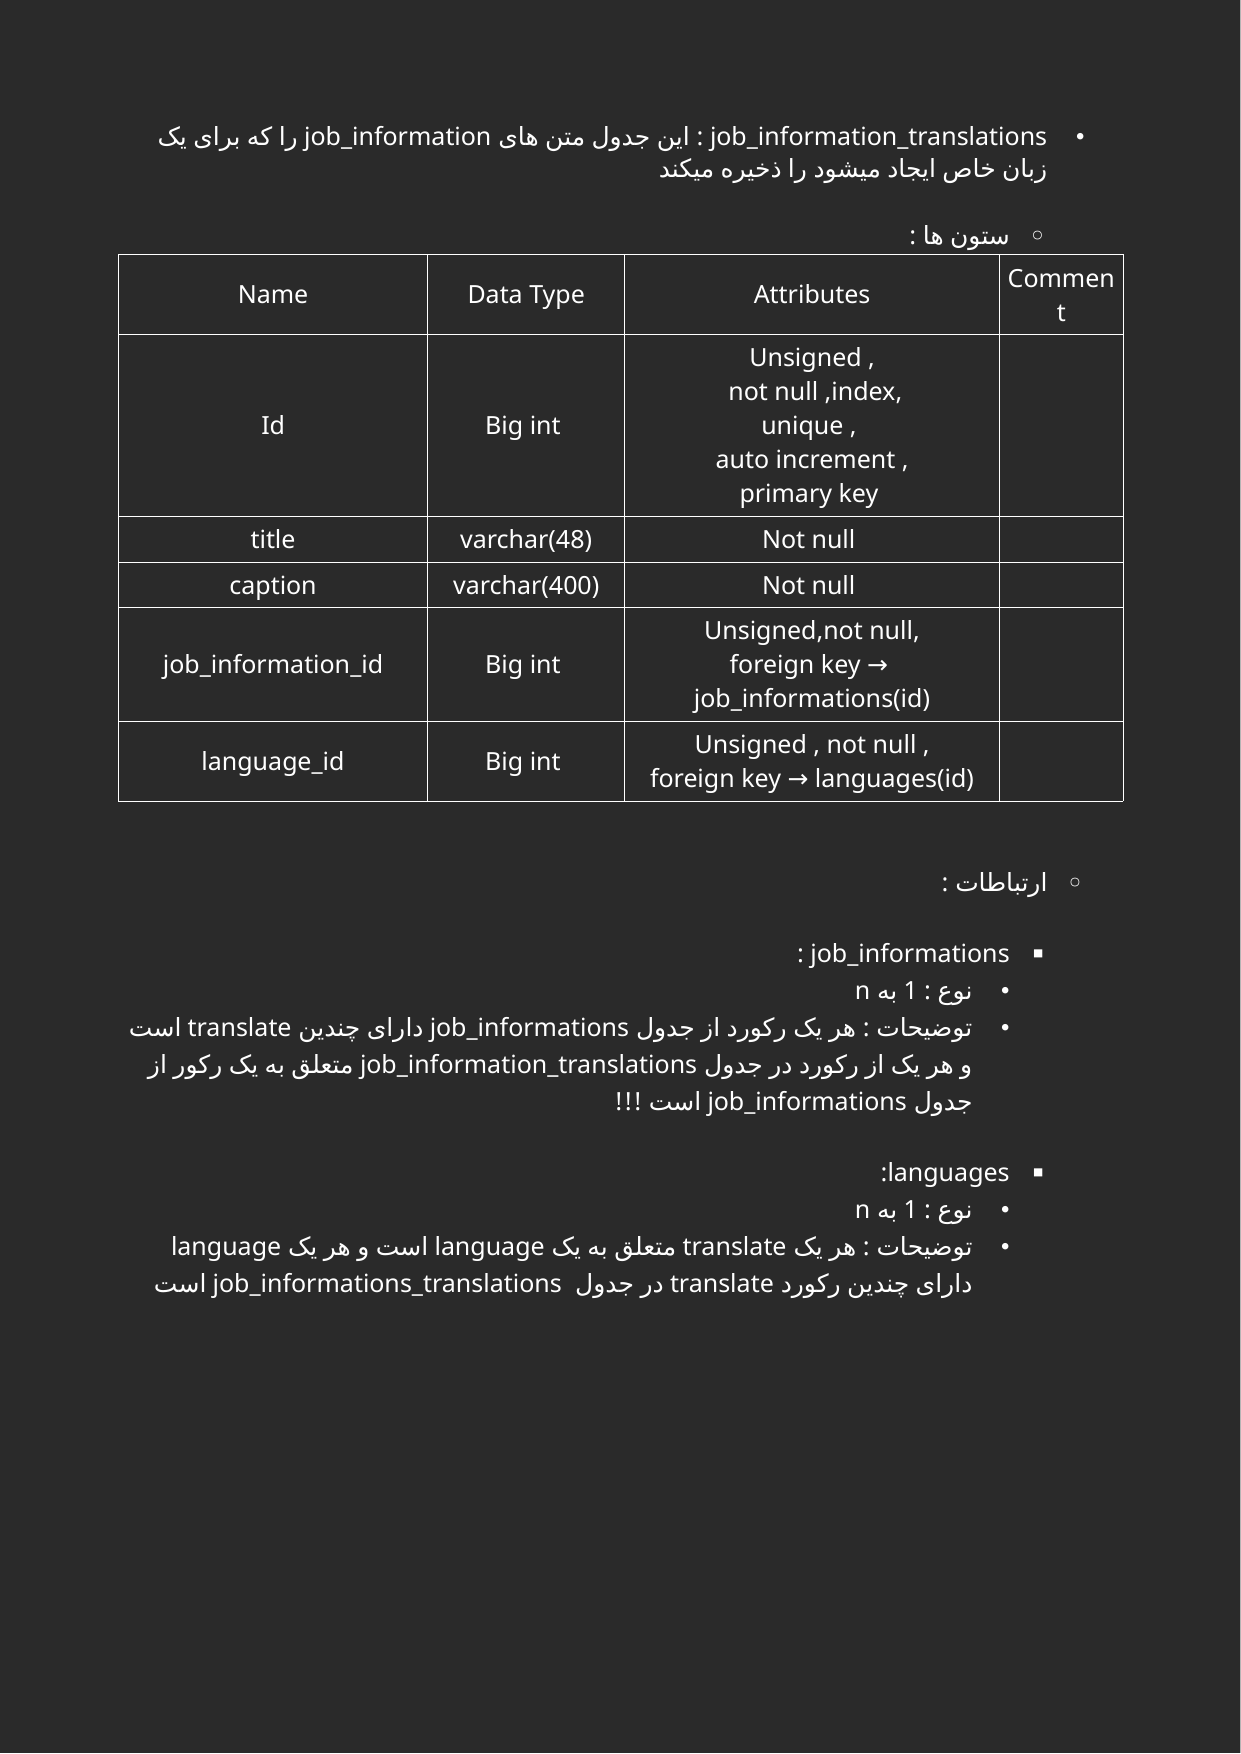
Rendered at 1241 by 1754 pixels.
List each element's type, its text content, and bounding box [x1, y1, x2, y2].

table_cell varchar(48) [428, 517, 624, 562]
table_cell [1000, 722, 1123, 801]
list توضیحات : هر یک translate متعلق به یک language است و هر یک language دارای چندین رکورد translate در جدول job_informations_translations است [118, 1228, 1010, 1302]
table_cell Unsigned,not null, foreign key → job_informations(id) [625, 608, 999, 721]
table_cell Unsigned , not null , foreign key → languages(id) [625, 722, 999, 801]
table_cell Big int [428, 722, 624, 801]
list job_information_translations : این جدول متن های job_information را که برای یک زبان خاص ایجاد میشود را ذخیره میکند [118, 118, 1085, 188]
table_cell Big int [428, 608, 624, 721]
table_cell Not null [625, 517, 999, 562]
table_header Name [119, 255, 427, 334]
table_cell varchar(400) [428, 563, 624, 607]
table_header Data Type [428, 255, 624, 334]
table_cell title [119, 517, 427, 562]
table_cell [1000, 608, 1123, 721]
table_cell Unsigned , not null ,index, unique , auto increment , primary key [625, 335, 999, 516]
table_cell [1000, 335, 1123, 516]
list job_informations : [118, 936, 1047, 972]
table_header Attributes [625, 255, 999, 334]
list ارتباطات :‌ [118, 869, 1085, 901]
table_cell [1000, 563, 1123, 607]
table_cell job_information_id [119, 608, 427, 721]
table_cell Not null [625, 563, 999, 607]
table_cell Id [119, 335, 427, 516]
table_cell Big int [428, 335, 624, 516]
list نوع : 1 به n [118, 972, 1010, 1009]
table_header Comment [1000, 255, 1123, 334]
list ستون ها :‌ [118, 222, 1047, 254]
list نوع : 1 به n [118, 1191, 1010, 1228]
list توضیحات : هر یک رکورد از جدول job_informations دارای چندین translate است و هر یک از رکورد در جدول job_information_translations متعلق به یک رکور از جدول job_informations است !!! [118, 1009, 1010, 1120]
table_cell [1000, 517, 1123, 562]
table_cell caption [119, 563, 427, 607]
table_cell language_id [119, 722, 427, 801]
list languages: [118, 1154, 1047, 1191]
